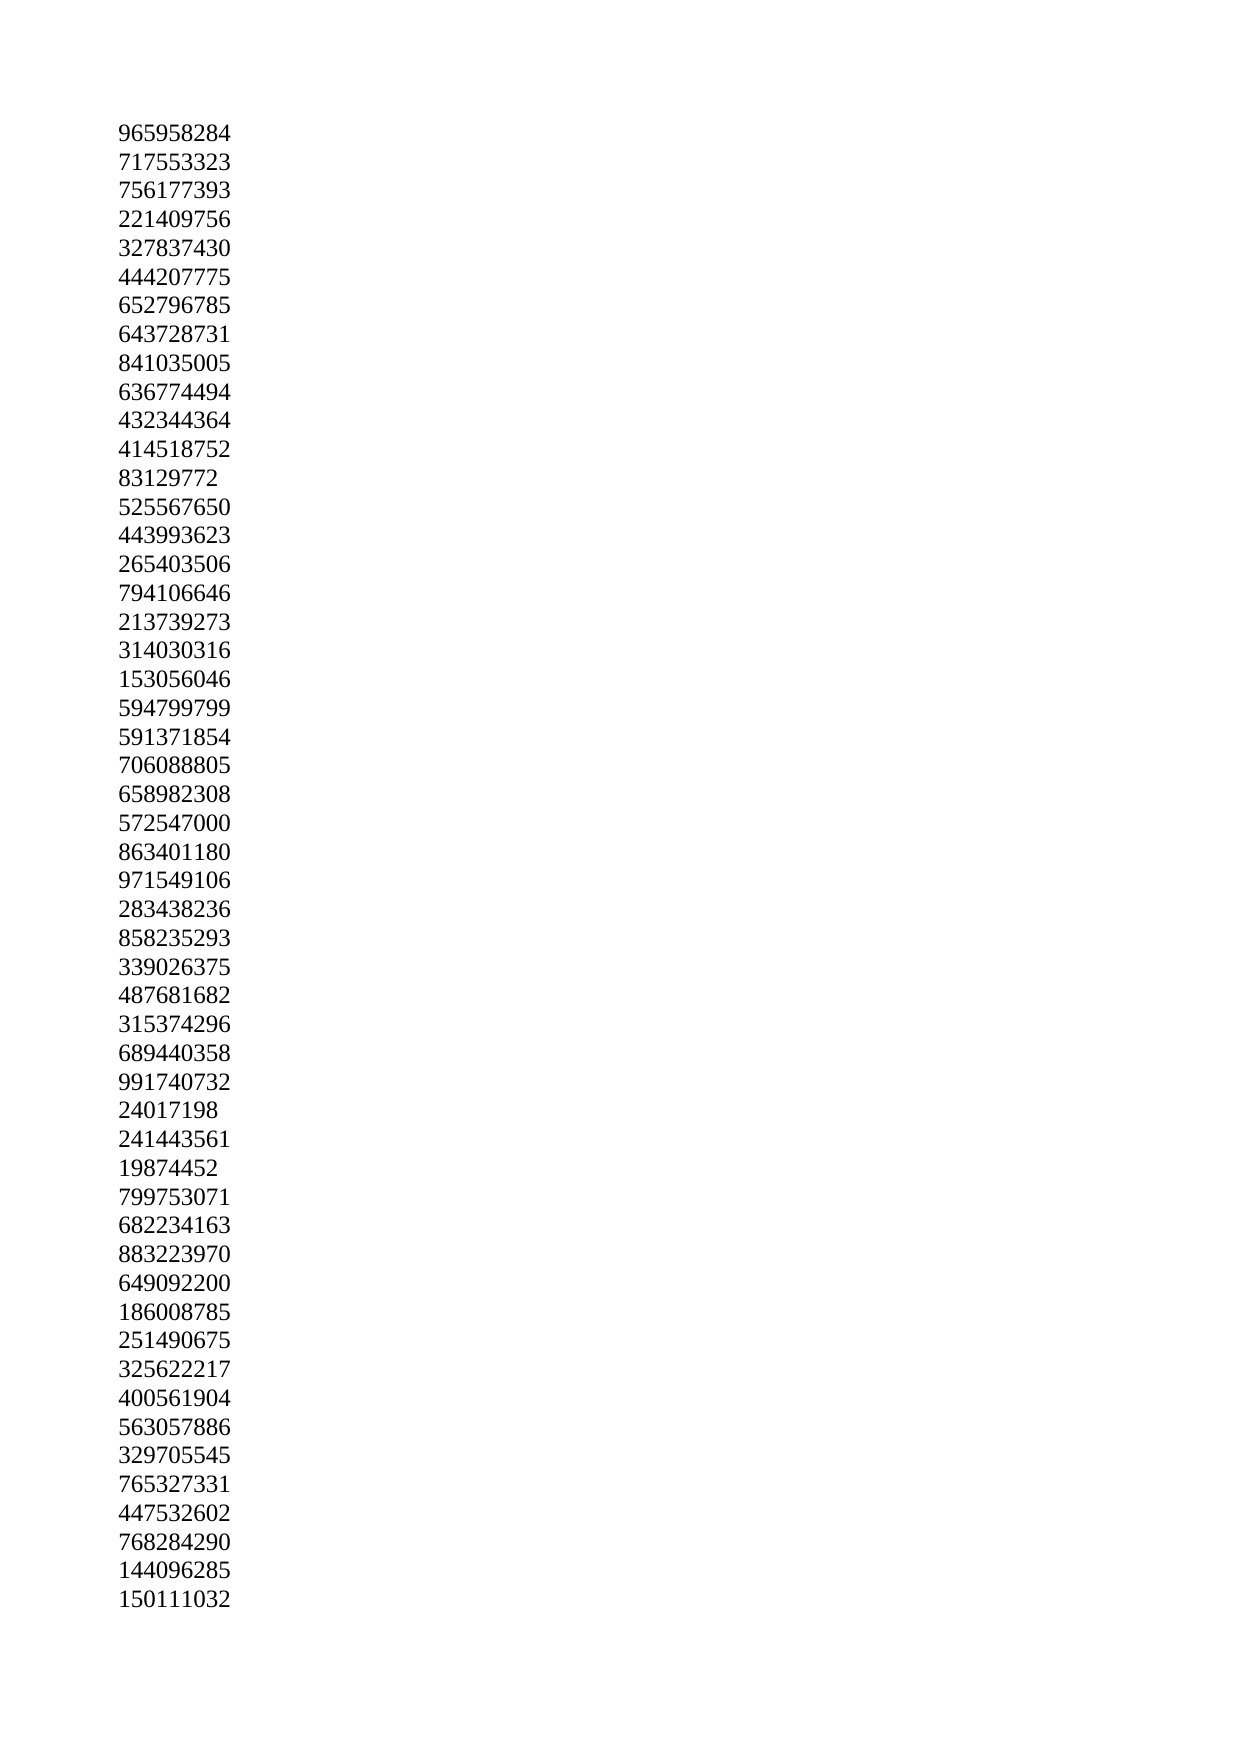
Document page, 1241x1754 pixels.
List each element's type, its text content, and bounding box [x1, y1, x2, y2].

table_cell 339026375 [118, 952, 1122, 981]
table_cell 706088805 [118, 751, 1122, 779]
table_cell 327837430 [118, 233, 1122, 262]
table_cell 689440358 [118, 1038, 1122, 1067]
table_cell 221409756 [118, 204, 1122, 233]
table_cell 799753071 [118, 1182, 1122, 1211]
table_cell 443993623 [118, 521, 1122, 549]
table_cell 643728731 [118, 319, 1122, 348]
table_cell 153056046 [118, 664, 1122, 693]
table_cell 717553323 [118, 147, 1122, 176]
table_cell 971549106 [118, 866, 1122, 894]
table_cell 329705545 [118, 1441, 1122, 1469]
table_cell 150111032 [118, 1584, 1122, 1613]
table_cell 314030316 [118, 636, 1122, 664]
table_cell 858235293 [118, 923, 1122, 952]
table_cell 241443561 [118, 1124, 1122, 1153]
table_cell 682234163 [118, 1211, 1122, 1239]
table_cell 283438236 [118, 894, 1122, 923]
table_cell 841035005 [118, 348, 1122, 377]
table_cell 432344364 [118, 406, 1122, 434]
table_cell 144096285 [118, 1556, 1122, 1584]
table_cell 186008785 [118, 1297, 1122, 1326]
table_cell 794106646 [118, 578, 1122, 607]
table_cell 636774494 [118, 377, 1122, 406]
table_cell 83129772 [118, 463, 1122, 492]
table_cell 768284290 [118, 1527, 1122, 1556]
table_cell 991740732 [118, 1067, 1122, 1096]
table_cell 965958284 [118, 118, 1122, 147]
table_cell 765327331 [118, 1469, 1122, 1498]
table_cell 444207775 [118, 262, 1122, 291]
table_cell 487681682 [118, 981, 1122, 1009]
table_cell 315374296 [118, 1009, 1122, 1038]
table_cell 563057886 [118, 1412, 1122, 1441]
table_cell 325622217 [118, 1354, 1122, 1383]
table_cell 756177393 [118, 176, 1122, 204]
table_cell 213739273 [118, 607, 1122, 636]
table_cell 883223970 [118, 1239, 1122, 1268]
table_cell 447532602 [118, 1498, 1122, 1527]
table_cell 658982308 [118, 779, 1122, 808]
table_cell 265403506 [118, 549, 1122, 578]
table_cell 591371854 [118, 722, 1122, 751]
table_cell 652796785 [118, 291, 1122, 319]
table_cell 863401180 [118, 837, 1122, 866]
table_cell 400561904 [118, 1383, 1122, 1412]
table_cell 525567650 [118, 492, 1122, 521]
table_cell 572547000 [118, 808, 1122, 837]
table_cell 251490675 [118, 1326, 1122, 1354]
table_cell 594799799 [118, 693, 1122, 722]
table_cell 414518752 [118, 434, 1122, 463]
table_cell 19874452 [118, 1153, 1122, 1182]
table_cell 649092200 [118, 1268, 1122, 1297]
table_cell 24017198 [118, 1096, 1122, 1124]
